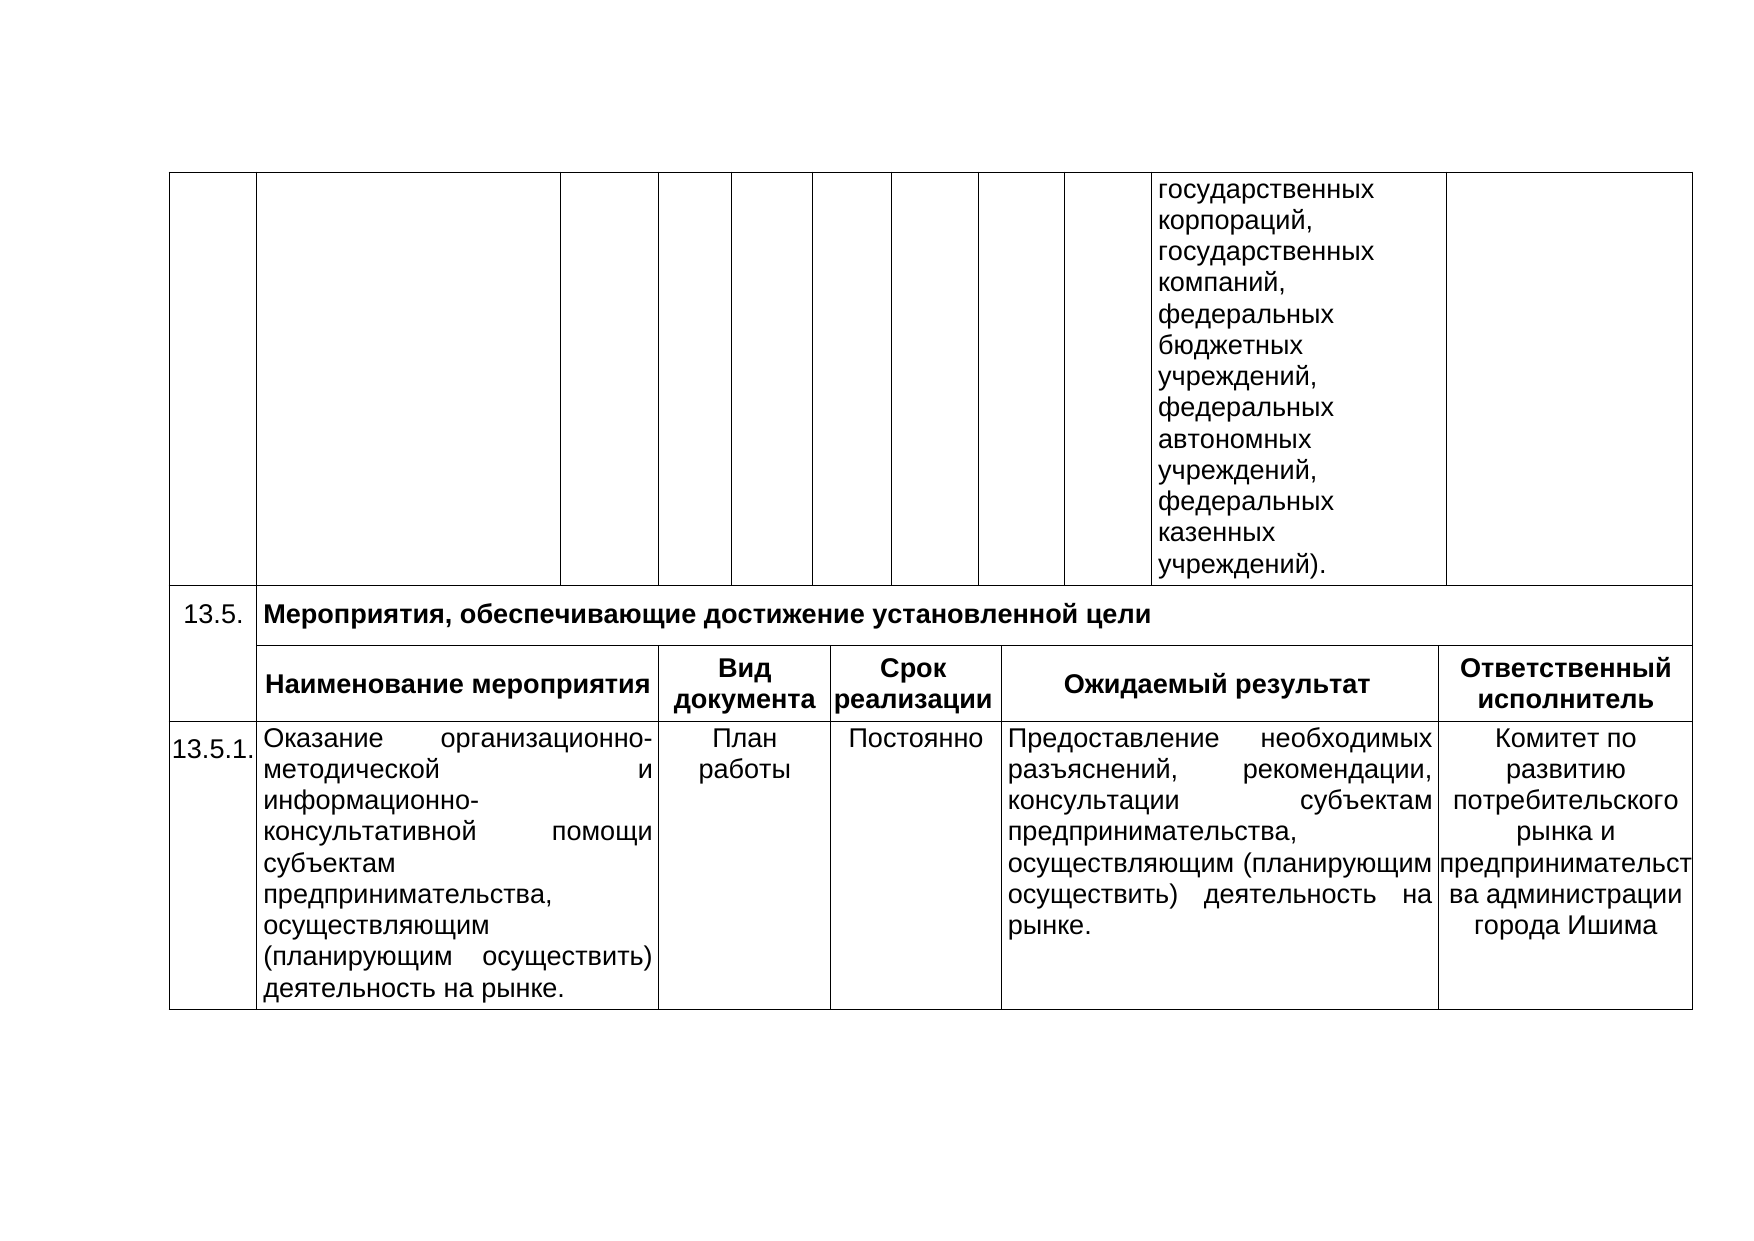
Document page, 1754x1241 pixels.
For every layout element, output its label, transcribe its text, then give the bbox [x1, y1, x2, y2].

table_cell Мероприятия, обеспечивающие достижение установленной цели [257, 586, 1692, 645]
table_cell Предоставление необходимых разъяснений, рекомендации, консультации субъектам предпринимательства, осуществляющим (планирующим осуществить) деятельность на рынке. [1002, 722, 1438, 1009]
table_cell 13.5.1. [170, 722, 256, 1009]
table_cell Вид документа [659, 646, 830, 721]
table_cell План работы [659, 722, 830, 1009]
table_cell [561, 173, 658, 585]
table_cell [732, 173, 812, 585]
table_cell [257, 173, 560, 585]
table_cell [979, 173, 1064, 585]
table_cell Наименование мероприятия [257, 646, 658, 721]
table_cell [813, 173, 891, 585]
table_cell Ожидаемый результат [1002, 646, 1438, 721]
table_cell [1065, 173, 1151, 585]
table_cell Комитет по развитию потребительского рынка и предпринимательства администрации города Ишима [1439, 722, 1692, 1009]
table_cell Срок реализации [831, 646, 1001, 721]
table_cell [659, 173, 731, 585]
table_cell [1447, 173, 1692, 585]
table_cell Постоянно [831, 722, 1001, 1009]
table_cell [892, 173, 978, 585]
table_cell Оказание организационно-методической и информационно-консультативной помощи субъектам предпринимательства, осуществляющим (планирующим осуществить) деятельность на рынке. [257, 722, 658, 1009]
table_cell Ответственный исполнитель [1439, 646, 1692, 721]
table_cell [170, 173, 256, 585]
table_cell 13.5. [170, 586, 256, 721]
table_cell государственных корпораций, государственных компаний, федеральных бюджетных учреждений, федеральных автономных учреждений, федеральных казенных учреждений). [1152, 173, 1446, 585]
